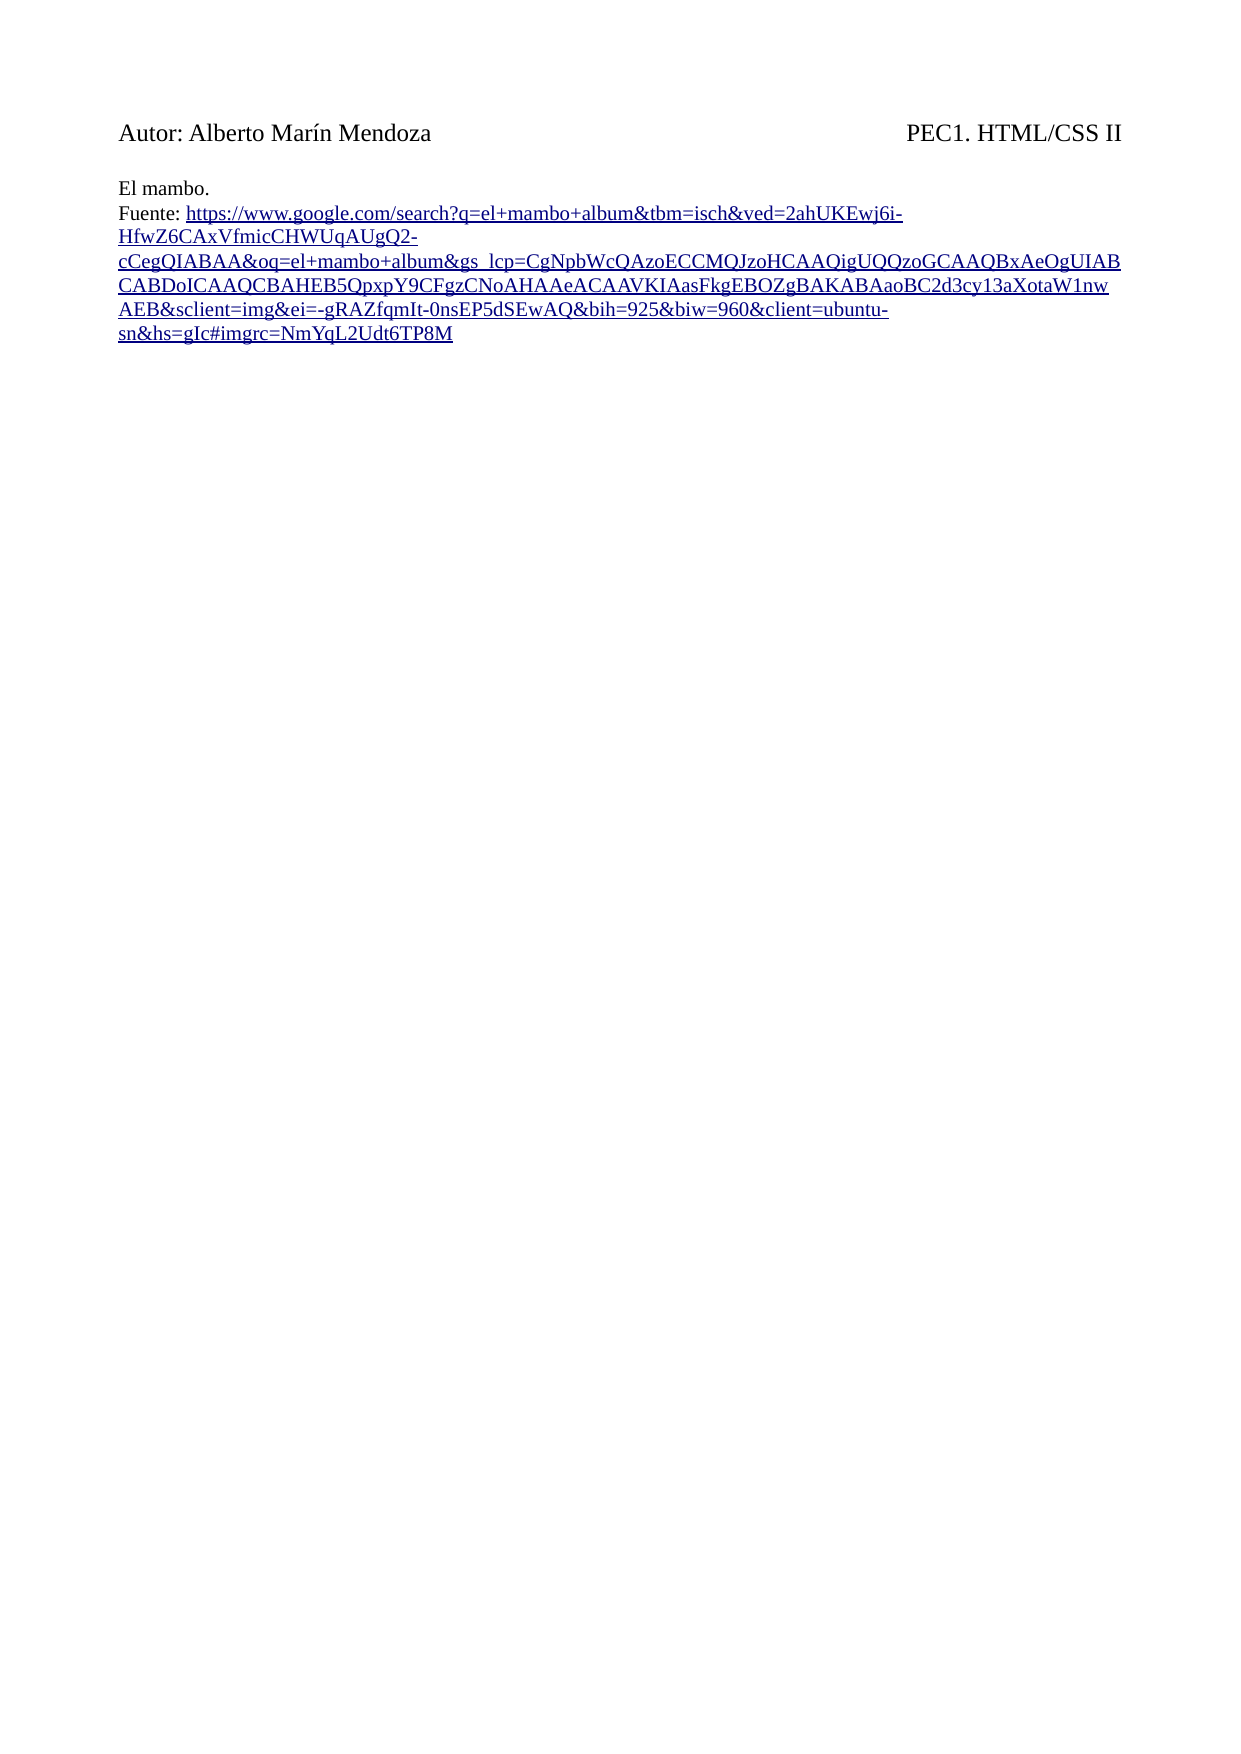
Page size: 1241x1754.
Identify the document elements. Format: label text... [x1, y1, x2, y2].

text El mambo. Fuente: https://www.google.com/search?q=el+mambo+album&tbm=isch&ved=2ahUKEwj6i-HfwZ6CAxVfmicCHWUqAUgQ2-cCegQIABAA&oq=el+mambo+album&gs_lcp=CgNpbWcQAzoECCMQJzoHCAAQigUQQzoGCAAQBxAeOgUIABCABDoICAAQCBAHEB5QpxpY9CFgzCNoAHAAeACAAVKIAasFkgEBOZgBAKABAaoBC2d3cy13aXotaW1nwAEB&sclient=img&ei=-gRAZfqmIt-0nsEP5dSEwAQ&bih=925&biw=960&client=ubuntu-sn&hs=gIc#imgrc=NmYqL2Udt6TP8M [118, 176, 1122, 345]
